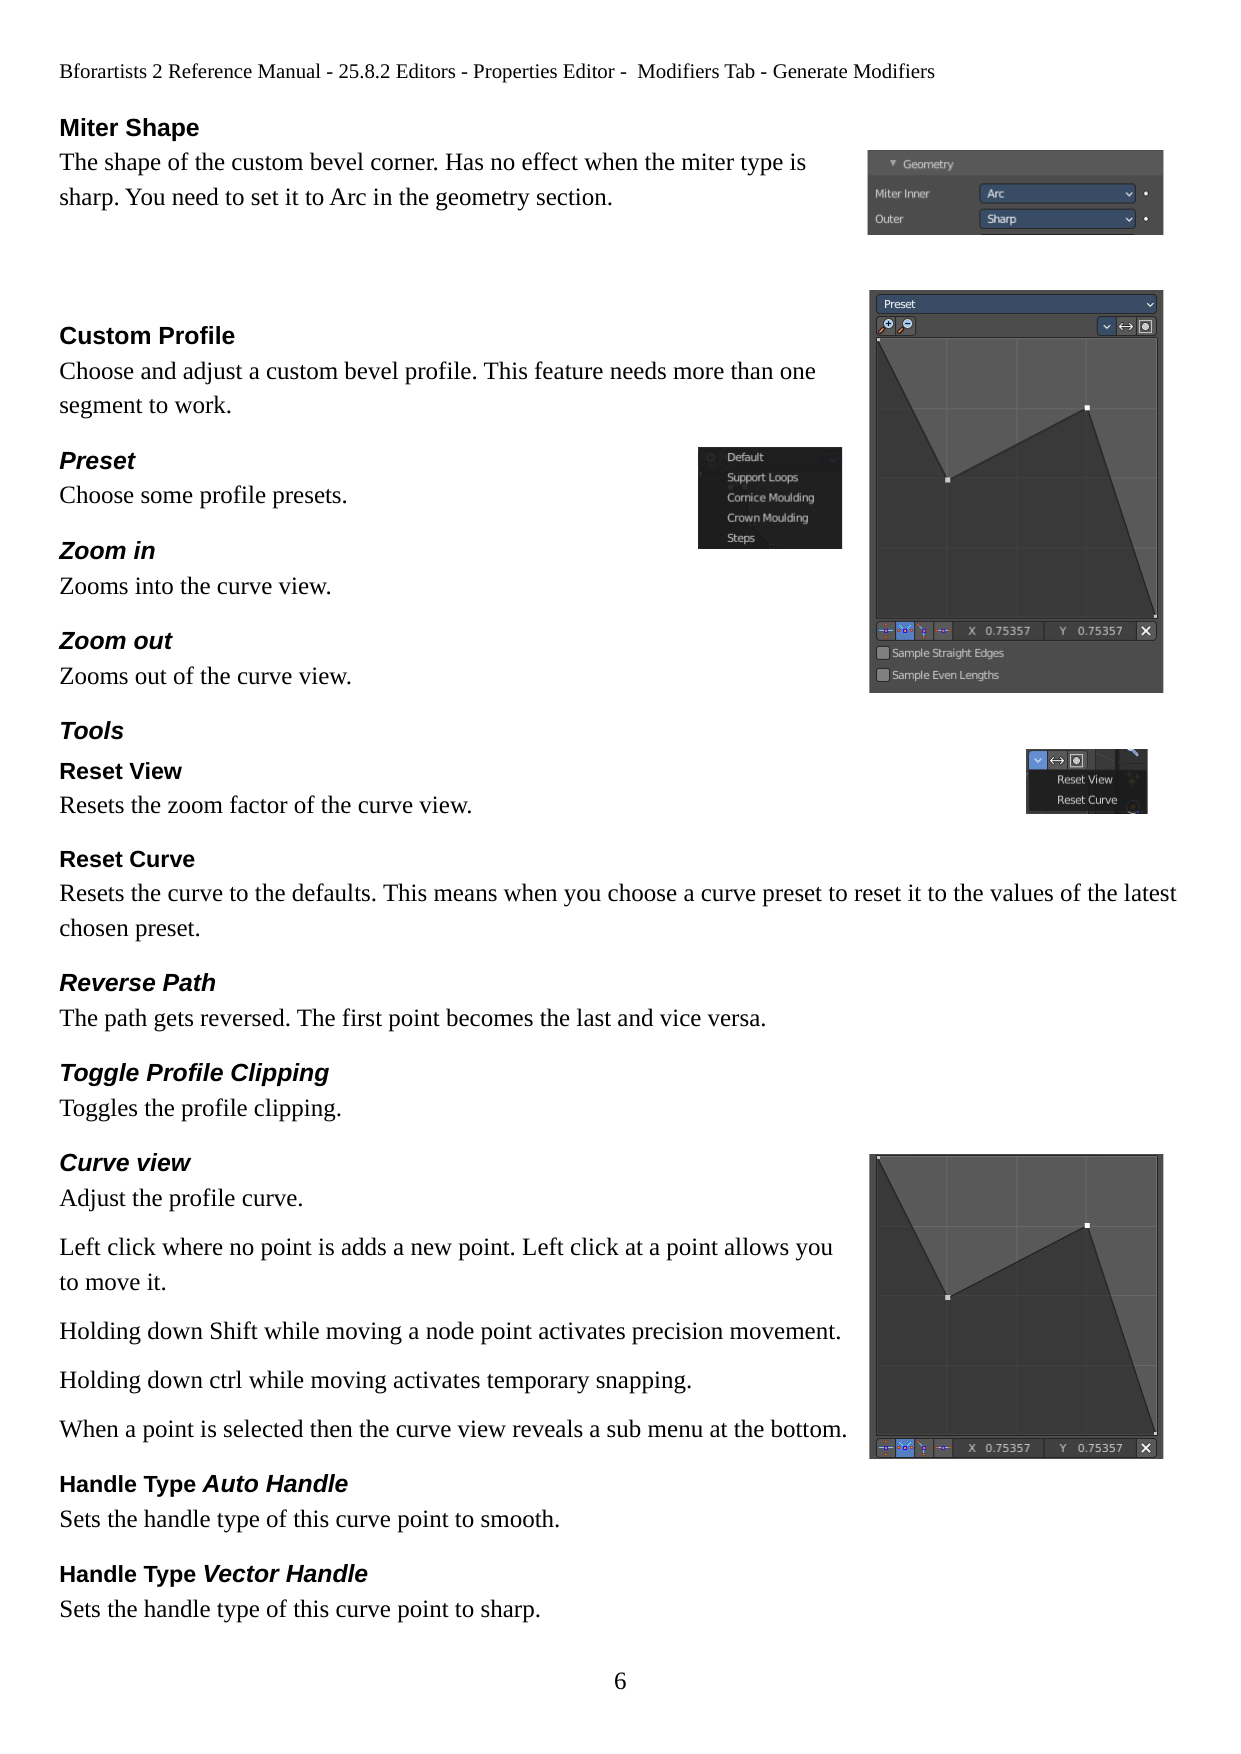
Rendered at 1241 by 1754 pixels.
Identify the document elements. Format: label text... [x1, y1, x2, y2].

text Choose and adjust a custom bevel profile. This feature needs more than one segment to work. [59, 356, 869, 419]
subtitle Zoom out [59, 626, 869, 654]
subtitle Handle Type Auto Handle [59, 1469, 1181, 1498]
text Zooms into the curve view. [59, 571, 869, 599]
text Sets the handle type of this curve point to smooth. [59, 1504, 1181, 1533]
text Adjust the profile curve. [59, 1183, 869, 1212]
subtitle Miter Shape [59, 113, 1181, 141]
text Toggles the profile clipping. [59, 1093, 1181, 1122]
subtitle [1164, 536, 1181, 564]
subtitle Curve view [59, 1148, 1181, 1177]
text When a point is selected then the curve view reveals a sub menu at the bottom. [59, 1414, 869, 1443]
text Sets the handle type of this curve point to sharp. [59, 1594, 1181, 1623]
subtitle [1164, 626, 1181, 654]
picture [867, 150, 1164, 235]
subtitle Preset [59, 446, 869, 474]
text [843, 481, 869, 509]
text The shape of the custom bevel corner. Has no effect when the miter type is sharp. You need to set it to Arc in the geometry section. [59, 147, 1181, 211]
subtitle Toggle Profile Clipping [59, 1058, 1181, 1087]
text Resets the curve to the defaults. This means when you choose a curve preset to reset it to the values of the latest chosen preset. [59, 878, 1181, 942]
picture [869, 1154, 1164, 1459]
subtitle Reverse Path [59, 968, 1181, 997]
text Resets the zoom factor of the curve view. [59, 790, 1181, 819]
subtitle Zoom in [59, 536, 869, 564]
subtitle Reset Curve [59, 846, 1181, 872]
subtitle [1148, 757, 1181, 784]
text Holding down ctrl while moving activates temporary snapping. [59, 1365, 869, 1394]
text The path gets reversed. The first point becomes the last and vice versa. [59, 1003, 1181, 1032]
subtitle Handle Type Vector Handle [59, 1559, 1181, 1588]
subtitle Custom Profile [59, 321, 869, 350]
subtitle Reset View [59, 757, 1026, 784]
picture [1026, 749, 1148, 814]
subtitle [1164, 446, 1181, 474]
subtitle Tools [59, 716, 1181, 745]
text Holding down Shift while moving a node point activates precision movement. [59, 1316, 869, 1345]
subtitle [1164, 321, 1181, 350]
text Zooms out of the curve view. [59, 661, 869, 689]
text Choose some profile presets. [59, 481, 698, 509]
picture [698, 447, 843, 549]
text Left click where no point is adds a new point. Left click at a point allows you to move it. [59, 1232, 869, 1296]
picture [869, 290, 1164, 693]
